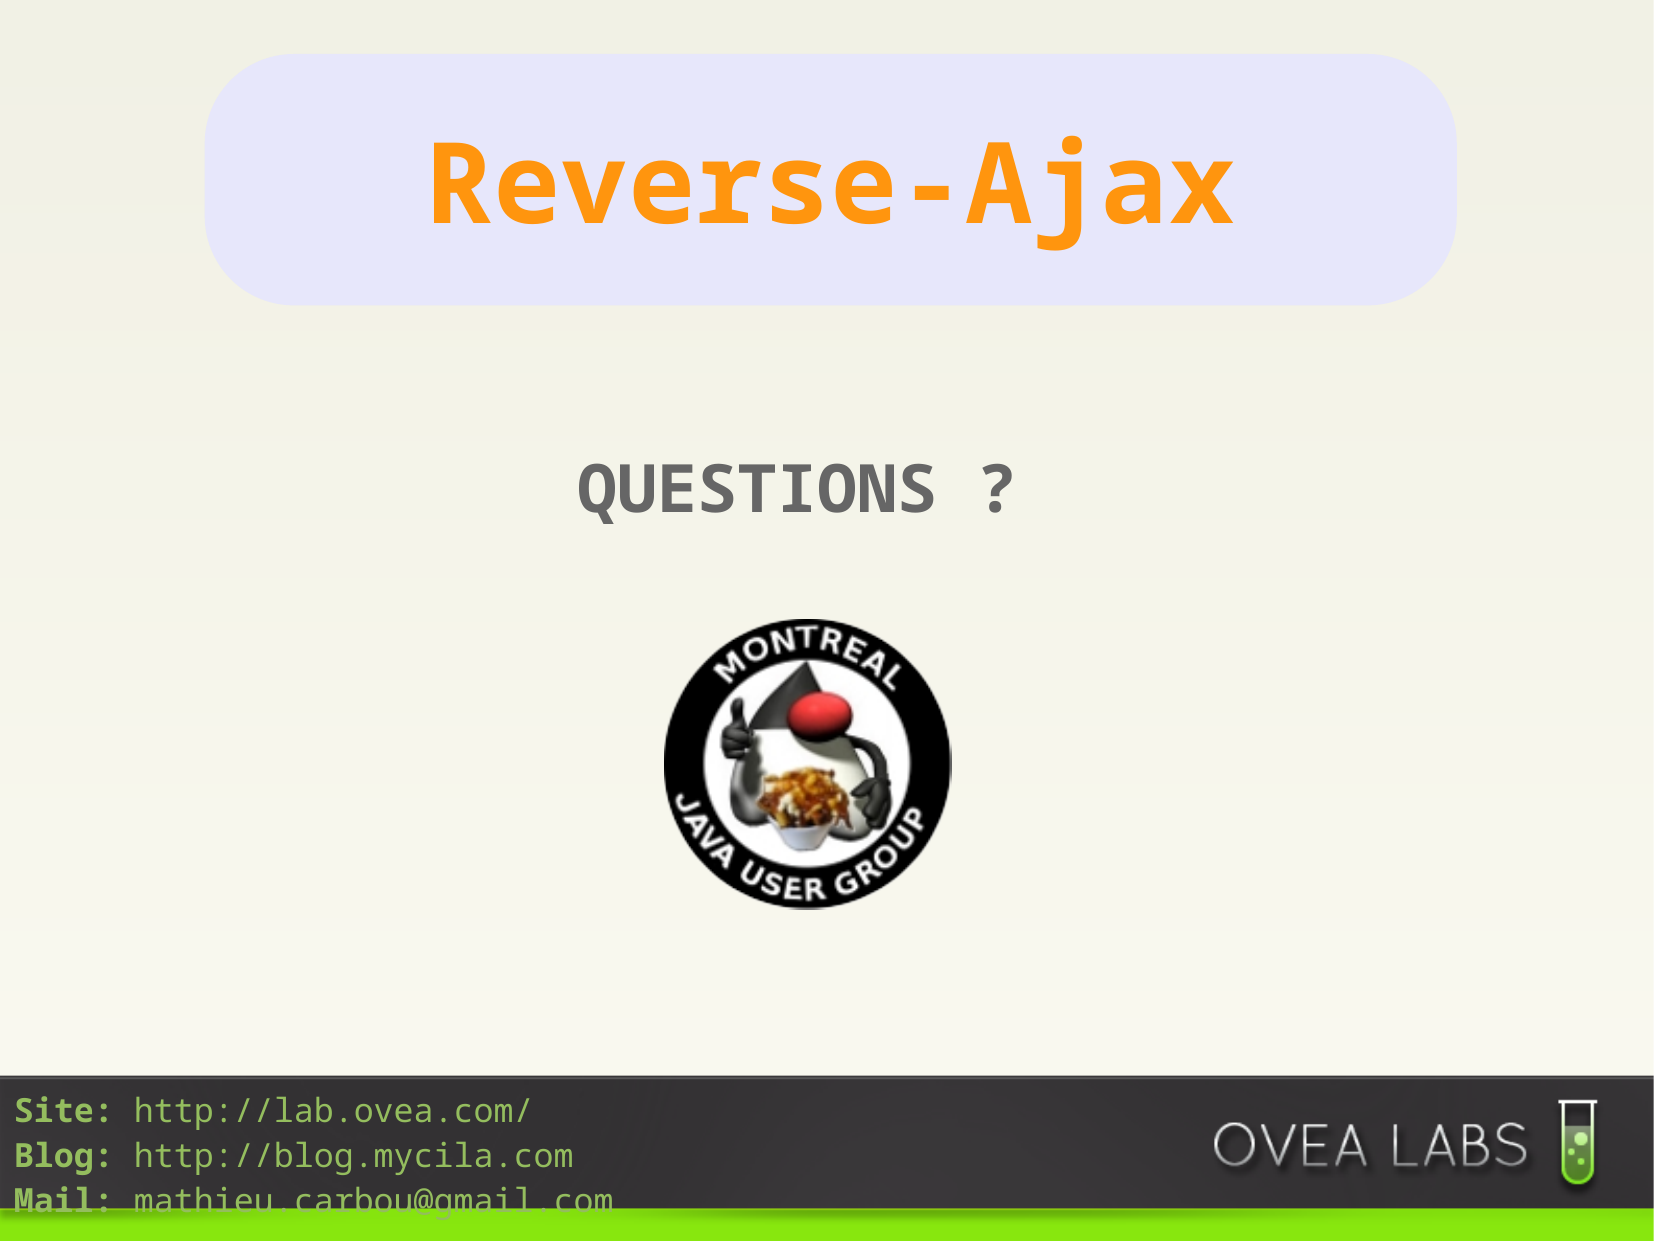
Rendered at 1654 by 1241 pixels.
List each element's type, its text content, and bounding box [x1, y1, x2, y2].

picture [0, 0, 1654, 1241]
text_box Reverse-Ajax [204, 53, 1457, 306]
text_box QUESTIONS ? [562, 433, 1099, 527]
